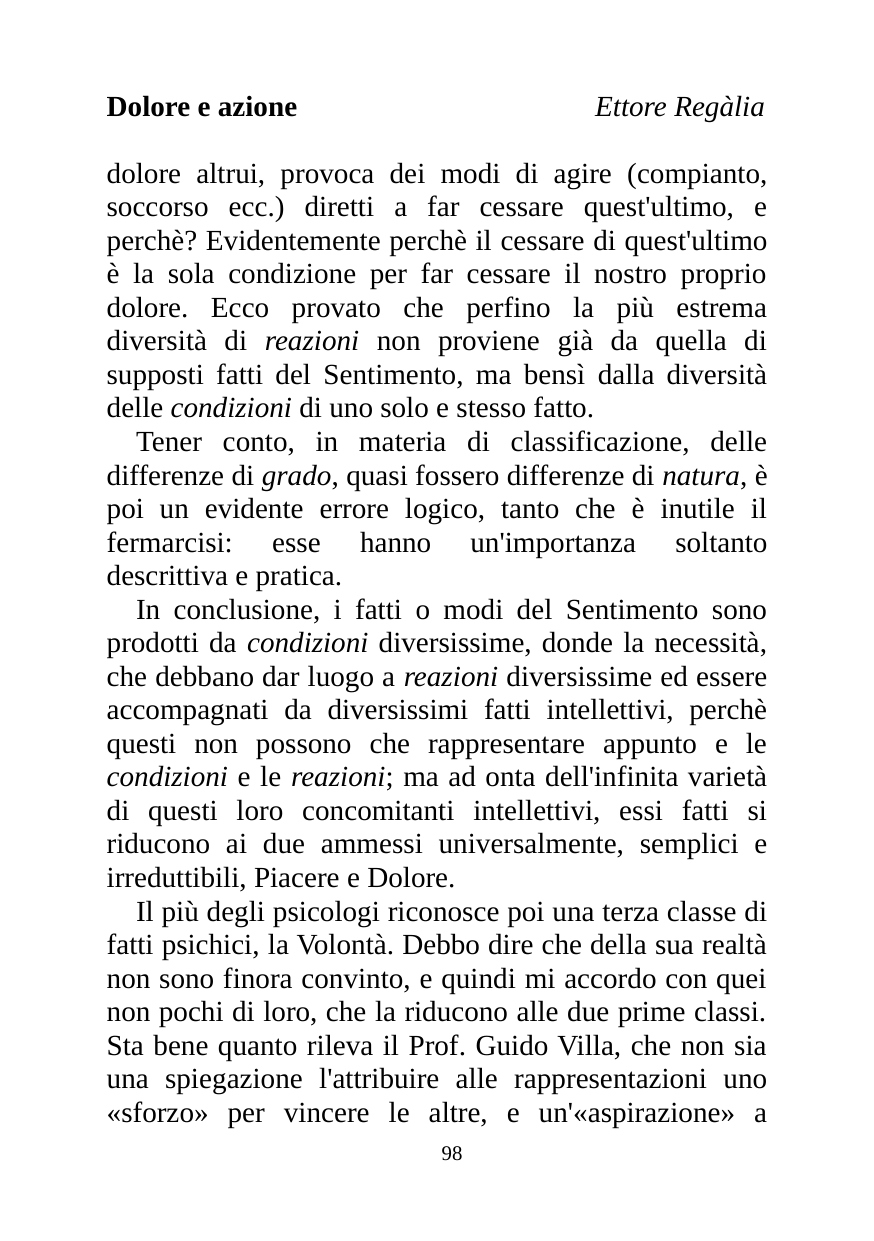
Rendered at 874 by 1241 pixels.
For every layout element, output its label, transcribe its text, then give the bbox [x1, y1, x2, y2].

text Tener conto, in materia di classificazione, delle differenze di grado, quasi fossero differenze di natura, è poi un evidente errore logico, tanto che è inutile il fermarcisi: esse hanno un'importanza soltanto descrittiva e pratica. [106, 424, 768, 592]
text dolore altrui, provoca dei modi di agire (compianto, soccorso ecc.) diretti a far cessare quest'ultimo, e perchè? Evidentemente perchè il cessare di quest'ultimo è la sola condizione per far cessare il nostro proprio dolore. Ecco provato che perfino la più estrema diversità di reazioni non proviene già da quella di supposti fatti del Sentimento, ma bensì dalla diversità delle condizioni di uno solo e stesso fatto. [106, 156, 768, 424]
text Il più degli psicologi riconosce poi una terza classe di fatti psichici, la Volontà. Debbo dire che della sua realtà non sono finora convinto, e quindi mi accordo con quei non pochi di loro, che la riducono alle due prime classi. Sta bene quanto rileva il Prof. Guido Villa, che non sia una spiegazione l'attribuire alle rappresentazioni uno «sforzo» per vincere le altre, e un'«aspirazione» a [106, 894, 768, 1128]
text In conclusione, i fatti o modi del Sentimento sono prodotti da condizioni diversissime, donde la necessità, che debbano dar luogo a reazioni diversissime ed essere accompagnati da diversissimi fatti intellettivi, perchè questi non possono che rappresentare appunto e le condizioni e le reazioni; ma ad onta dell'infinita varietà di questi loro concomitanti intellettivi, essi fatti si riducono ai due ammessi universalmente, semplici e irreduttibili, Piacere e Dolore. [106, 592, 768, 894]
